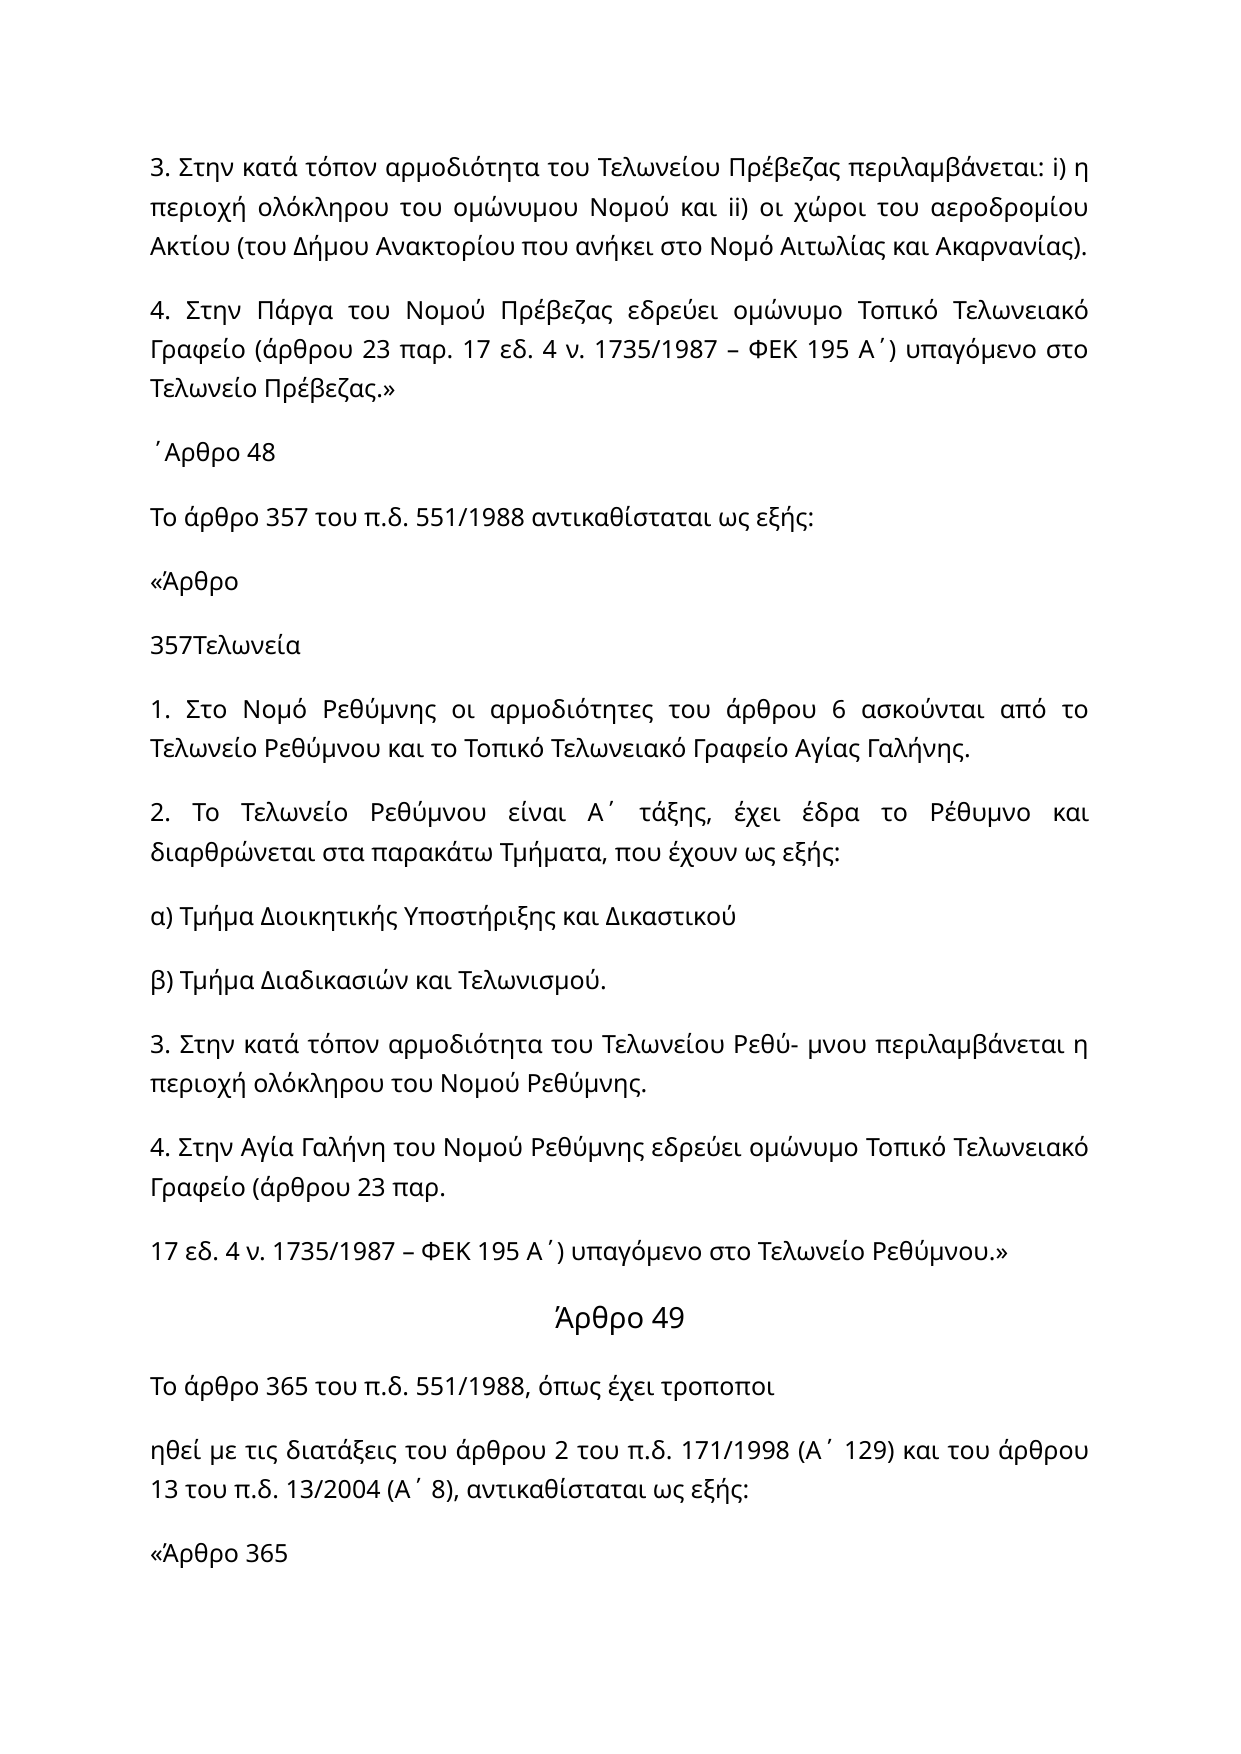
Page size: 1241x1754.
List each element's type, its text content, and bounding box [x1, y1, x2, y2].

subtitle Άρθρο 49 [150, 1297, 1090, 1337]
text ηθεί με τις διατάξεις του άρθρου 2 του π.δ. 171/1998 (Α΄ 129) και του άρθρου 13 του π.δ. 13/2004 (Α΄ 8), αντικαθίσταται ως εξής: [150, 1432, 1090, 1506]
text «Άρθρο [150, 563, 1090, 597]
text 1. Στο Νομό Ρεθύμνης οι αρμοδιότητες του άρθρου 6 ασκούνται από το Τελωνείο Ρεθύμνου και το Τοπικό Τελωνειακό Γραφείο Αγίας Γαλήνης. [150, 692, 1090, 765]
text 4. Στην Αγία Γαλήνη του Νομού Ρεθύμνης εδρεύει ομώνυμο Τοπικό Τελωνειακό Γραφείο (άρθρου 23 παρ. [150, 1130, 1090, 1203]
text «Άρθρο 365 [150, 1536, 1090, 1570]
text ΄Αρθρο 48 [150, 435, 1090, 469]
text 4. Στην Πάργα του Νομού Πρέβεζας εδρεύει ομώνυμο Τοπικό Τελωνειακό Γραφείο (άρθρου 23 παρ. 17 εδ. 4 ν. 1735/1987 – ΦΕΚ 195 Α΄) υπαγόμενο στο Τελωνείο Πρέβεζας.» [150, 292, 1090, 405]
text 17 εδ. 4 ν. 1735/1987 – ΦΕΚ 195 Α΄) υπαγόμενο στο Τελωνείο Ρεθύμνου.» [150, 1233, 1090, 1267]
text Το άρθρο 357 του π.δ. 551/1988 αντικαθίσταται ως εξής: [150, 499, 1090, 533]
text 3. Στην κατά τόπον αρμοδιότητα του Τελωνείου Πρέβεζας περιλαμβάνεται: i) η περιοχή ολόκληρου του ομώνυμου Νομού και ii) οι χώροι του αεροδρομίου Ακτίου (του Δήμου Ανακτορίου που ανήκει στο Νομό Αιτωλίας και Ακαρνανίας). [150, 150, 1090, 262]
text β) Τμήμα Διαδικασιών και Τελωνισμού. [150, 962, 1090, 997]
text 3. Στην κατά τόπον αρμοδιότητα του Τελωνείου Ρεθύ- μνου περιλαμβάνεται η περιοχή ολόκληρου του Νομού Ρεθύμνης. [150, 1027, 1090, 1100]
text Το άρθρο 365 του π.δ. 551/1988, όπως έχει τροποποι [150, 1368, 1090, 1402]
text 357Τελωνεία [150, 627, 1090, 662]
text α) Τμήμα Διοικητικής Υποστήριξης και Δικαστικού [150, 898, 1090, 932]
text 2. Το Τελωνείο Ρεθύμνου είναι Α΄ τάξης, έχει έδρα το Ρέθυμνο και διαρθρώνεται στα παρακάτω Τμήματα, που έχουν ως εξής: [150, 795, 1090, 868]
